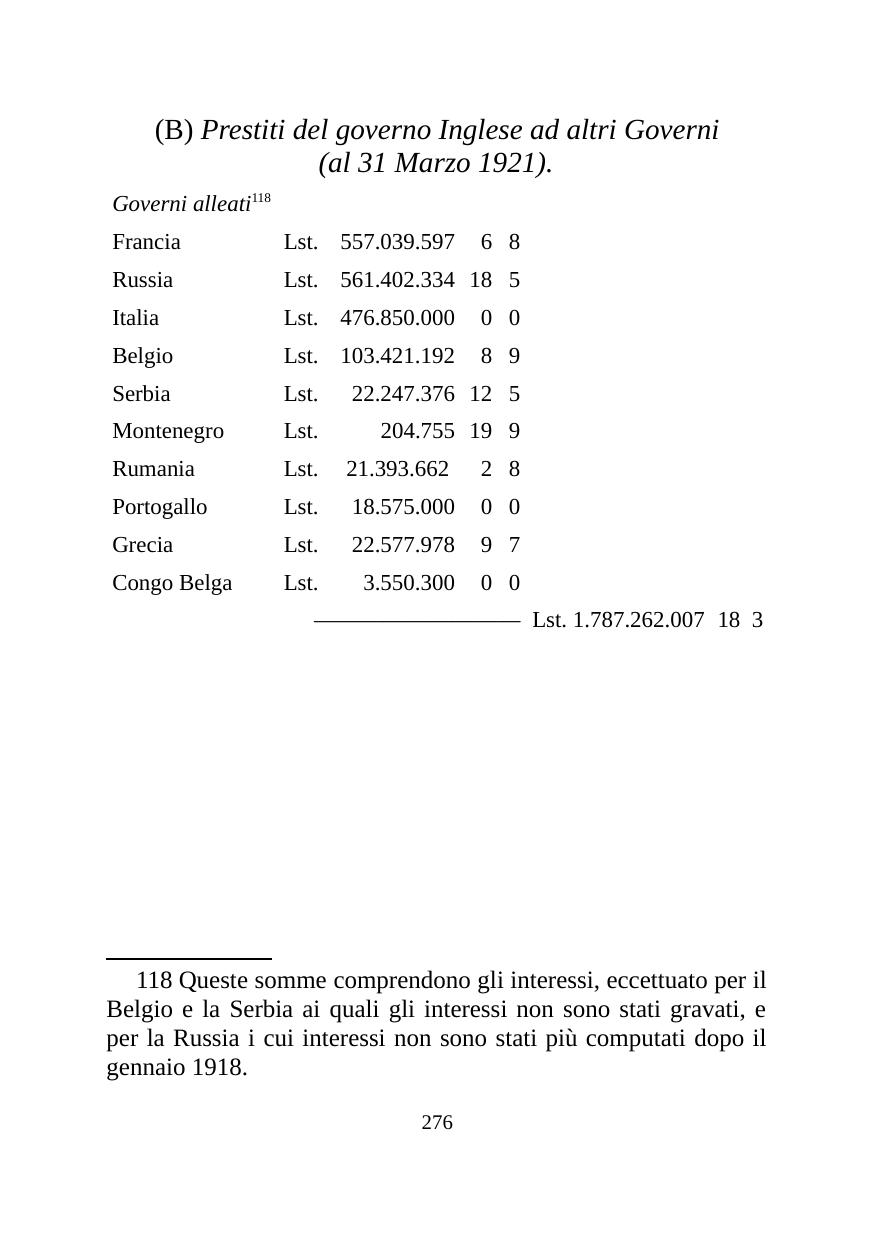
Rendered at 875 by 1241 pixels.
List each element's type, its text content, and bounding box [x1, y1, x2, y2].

table_cell [710, 336, 746, 374]
table_cell [746, 450, 768, 487]
table_cell 8 [460, 336, 498, 374]
table_cell [710, 412, 746, 449]
table_cell 5 [498, 260, 526, 298]
table_cell [746, 412, 768, 449]
table_cell 6 [460, 223, 498, 260]
table_cell Belgio [106, 336, 278, 374]
table_cell [526, 563, 710, 601]
table_cell 22.247.376 [328, 374, 460, 412]
table_cell [746, 487, 768, 525]
table_cell 18.575.000 [328, 487, 460, 525]
table_cell 476.850.000 [328, 298, 460, 336]
table_cell [746, 223, 768, 260]
table_cell Russia [106, 260, 278, 298]
table_cell 8 [498, 450, 526, 487]
table_cell Lst. [278, 374, 328, 412]
table_cell 103.421.192 [328, 336, 460, 374]
table_cell 5 [498, 374, 526, 412]
table_cell [526, 412, 710, 449]
table_cell [710, 298, 746, 336]
table_cell 9 [498, 336, 526, 374]
table_cell 7 [498, 525, 526, 563]
table_cell [526, 185, 710, 223]
table_cell 0 [460, 298, 498, 336]
table_cell 9 [498, 412, 526, 449]
table_cell Serbia [106, 374, 278, 412]
table_cell 18 [460, 260, 498, 298]
table_cell 204.755 [328, 412, 460, 449]
table_cell Lst. [278, 336, 328, 374]
table_cell Portogallo [106, 487, 278, 525]
table_cell [106, 601, 278, 638]
table_cell [710, 374, 746, 412]
table_cell [746, 298, 768, 336]
table_cell [328, 185, 460, 223]
table_cell Lst. [278, 298, 328, 336]
table_cell 18 [710, 601, 746, 638]
table_cell 0 [498, 563, 526, 601]
table_cell Grecia [106, 525, 278, 563]
table_cell [526, 298, 710, 336]
table_cell [526, 260, 710, 298]
table_cell [526, 336, 710, 374]
table_cell Rumania [106, 450, 278, 487]
table_cell 21.393.662 [328, 450, 460, 487]
table_cell Italia [106, 298, 278, 336]
table_cell 2 [460, 450, 498, 487]
table_cell Lst. [278, 260, 328, 298]
table_cell Lst. [278, 450, 328, 487]
table_cell [710, 260, 746, 298]
table_cell 22.577.978 [328, 525, 460, 563]
table_cell 0 [498, 298, 526, 336]
table_cell Lst. [278, 525, 328, 563]
table_cell [498, 185, 526, 223]
table_cell 12 [460, 374, 498, 412]
table_cell [746, 185, 768, 223]
table_cell [710, 185, 746, 223]
table_cell [710, 223, 746, 260]
table_cell [526, 487, 710, 525]
table_cell [278, 185, 328, 223]
table_cell Governi alleati [106, 185, 278, 223]
table_cell [746, 260, 768, 298]
table_cell Francia [106, 223, 278, 260]
table_cell 0 [460, 563, 498, 601]
table_cell ————————— [278, 601, 526, 638]
table_cell [746, 336, 768, 374]
table_cell [526, 525, 710, 563]
table_cell Congo Belga [106, 563, 278, 601]
table_cell [710, 487, 746, 525]
table_cell Lst. 1.787.262.007 [526, 601, 710, 638]
table_cell Lst. [278, 412, 328, 449]
table_cell Lst. [278, 223, 328, 260]
table_cell [746, 563, 768, 601]
table_cell [526, 374, 710, 412]
table_cell [746, 525, 768, 563]
table_cell [710, 450, 746, 487]
table_cell 9 [460, 525, 498, 563]
table_cell 8 [498, 223, 526, 260]
table_cell Montenegro [106, 412, 278, 449]
table_cell 19 [460, 412, 498, 449]
table_cell 3 [746, 601, 768, 638]
table_cell Lst. [278, 563, 328, 601]
table_cell [710, 525, 746, 563]
table_cell 557.039.597 [328, 223, 460, 260]
table_cell 561.402.334 [328, 260, 460, 298]
table_cell [710, 563, 746, 601]
table_cell 0 [460, 487, 498, 525]
table_cell 3.550.300 [328, 563, 460, 601]
table_cell [460, 185, 498, 223]
table_header (B) Prestiti del governo Inglese ad altri Governi (al 31 Marzo 1921). [106, 106, 768, 185]
table_cell [526, 450, 710, 487]
table_cell [746, 374, 768, 412]
table_cell 0 [498, 487, 526, 525]
table_cell [526, 223, 710, 260]
table_cell Lst. [278, 487, 328, 525]
